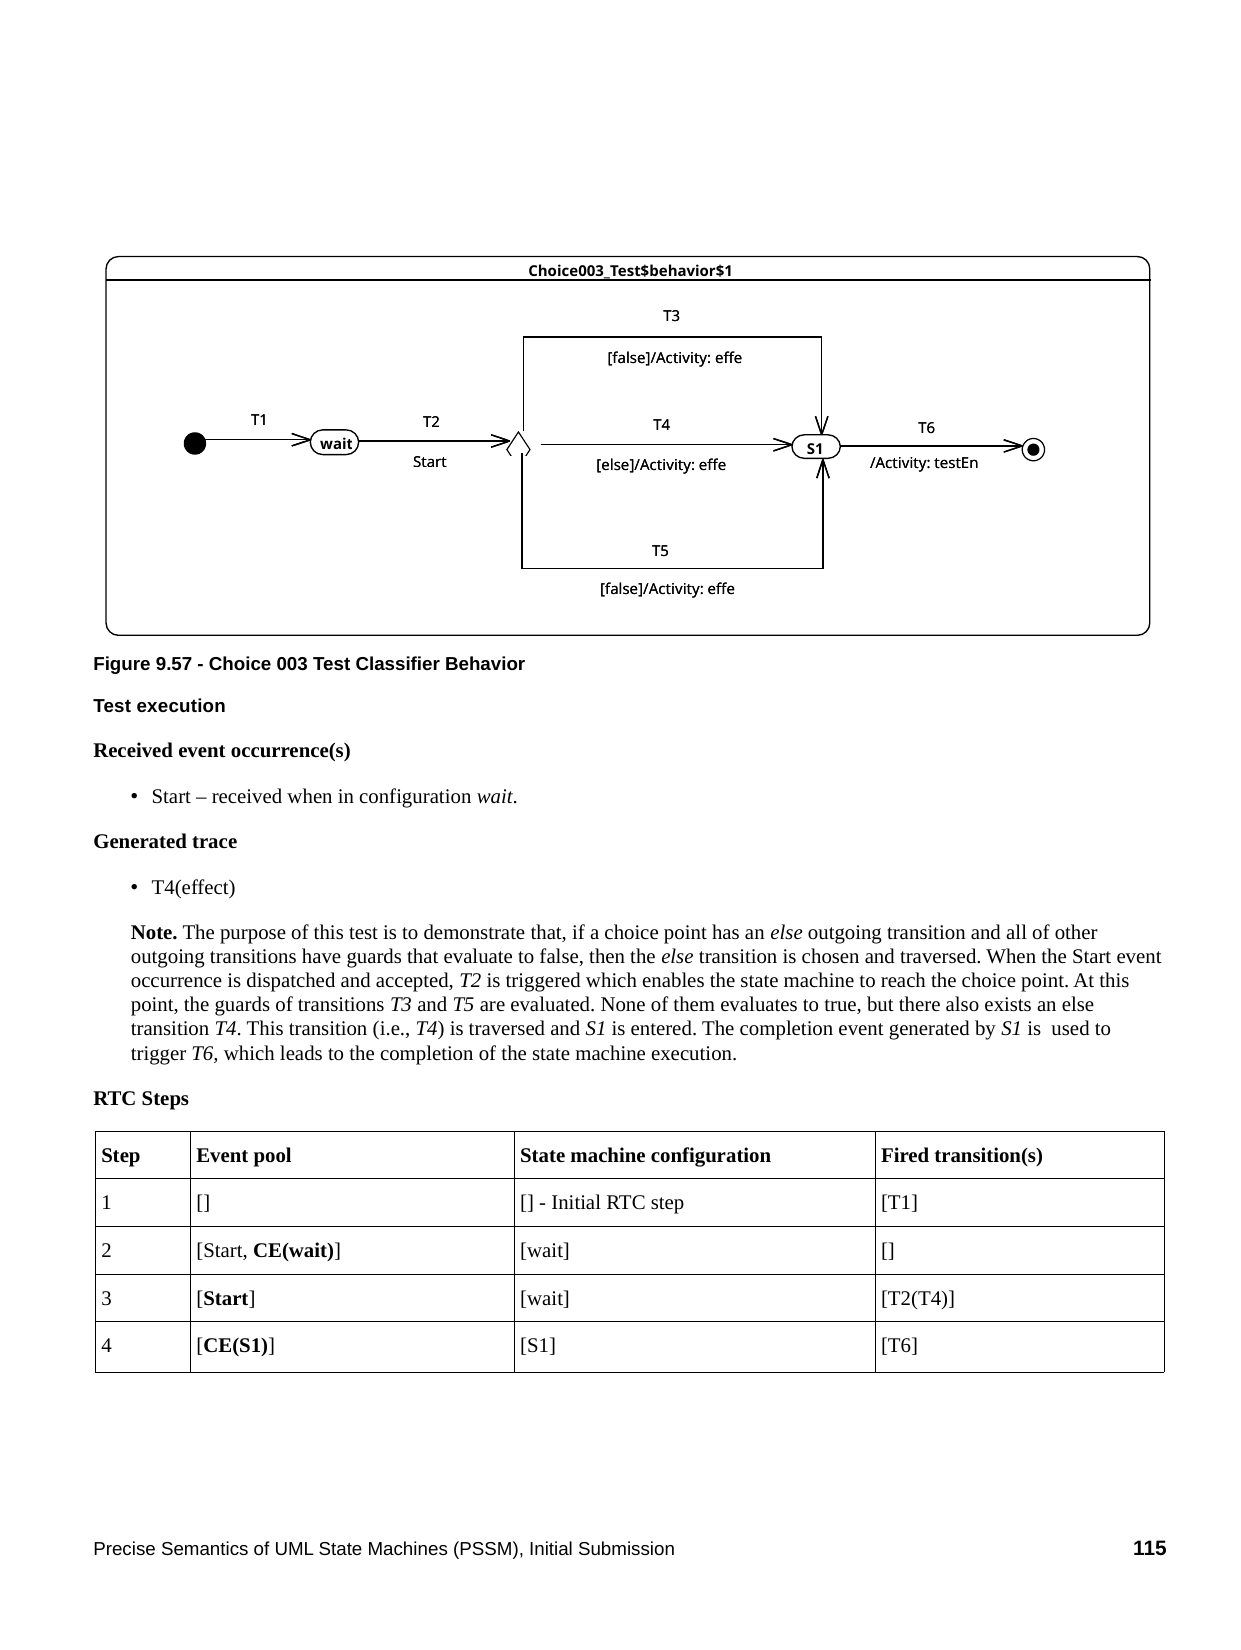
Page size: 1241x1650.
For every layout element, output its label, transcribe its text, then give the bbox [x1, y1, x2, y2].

table_cell [T1] [876, 1179, 1164, 1226]
table_cell [S1] [515, 1322, 875, 1372]
table_cell 4 [96, 1322, 190, 1372]
table_cell [] [191, 1179, 514, 1226]
text Note. The purpose of this test is to demonstrate that, if a choice point has an else outgoing transition and all of other outgoing transitions have guards that evaluate to false, then the else transition is chosen and traversed. When the Start event occurrence is dispatched and accepted, T2 is triggered which enables the state machine to reach the choice point. At this point, the guards of transitions T3 and T5 are evaluated. None of them evaluates to true, but there also exists an else transition T4. This transition (i.e., T4) is traversed and S1 is entered. The completion event generated by S1 is used to trigger T6, which leads to the completion of the state machine execution. [131, 920, 1164, 1064]
subtitle Test execution [93, 674, 1164, 717]
table_header Event pool [191, 1132, 514, 1178]
list Start – received when in configuration wait. [131, 783, 1164, 808]
table_cell [] - Initial RTC step [515, 1179, 875, 1226]
table_header State machine configuration [515, 1132, 875, 1178]
table_header Fired transition(s) [876, 1132, 1164, 1178]
table_cell [wait] [515, 1275, 875, 1321]
text Received event occurrence(s) [93, 738, 1164, 762]
table_cell [CE(S1)] [191, 1322, 514, 1372]
table_cell 1 [96, 1179, 190, 1226]
list T4(effect) [131, 874, 1164, 899]
text RTC Steps [93, 1086, 1164, 1109]
table_cell 3 [96, 1275, 190, 1321]
table_cell [Start, CE(wait)] [191, 1227, 514, 1274]
table_cell [Start] [191, 1275, 514, 1321]
table_header Step [96, 1132, 190, 1178]
text Figure 9.57 - Choice 003 Test Classifier Behavior [93, 243, 1164, 674]
table_cell 2 [96, 1227, 190, 1274]
table_cell [T6] [876, 1322, 1164, 1372]
text Generated trace [93, 829, 1164, 853]
table_cell [wait] [515, 1227, 875, 1274]
subtitle [93, 231, 1164, 243]
table_cell [T2(T4)] [876, 1275, 1164, 1321]
table_cell [] [876, 1227, 1164, 1274]
